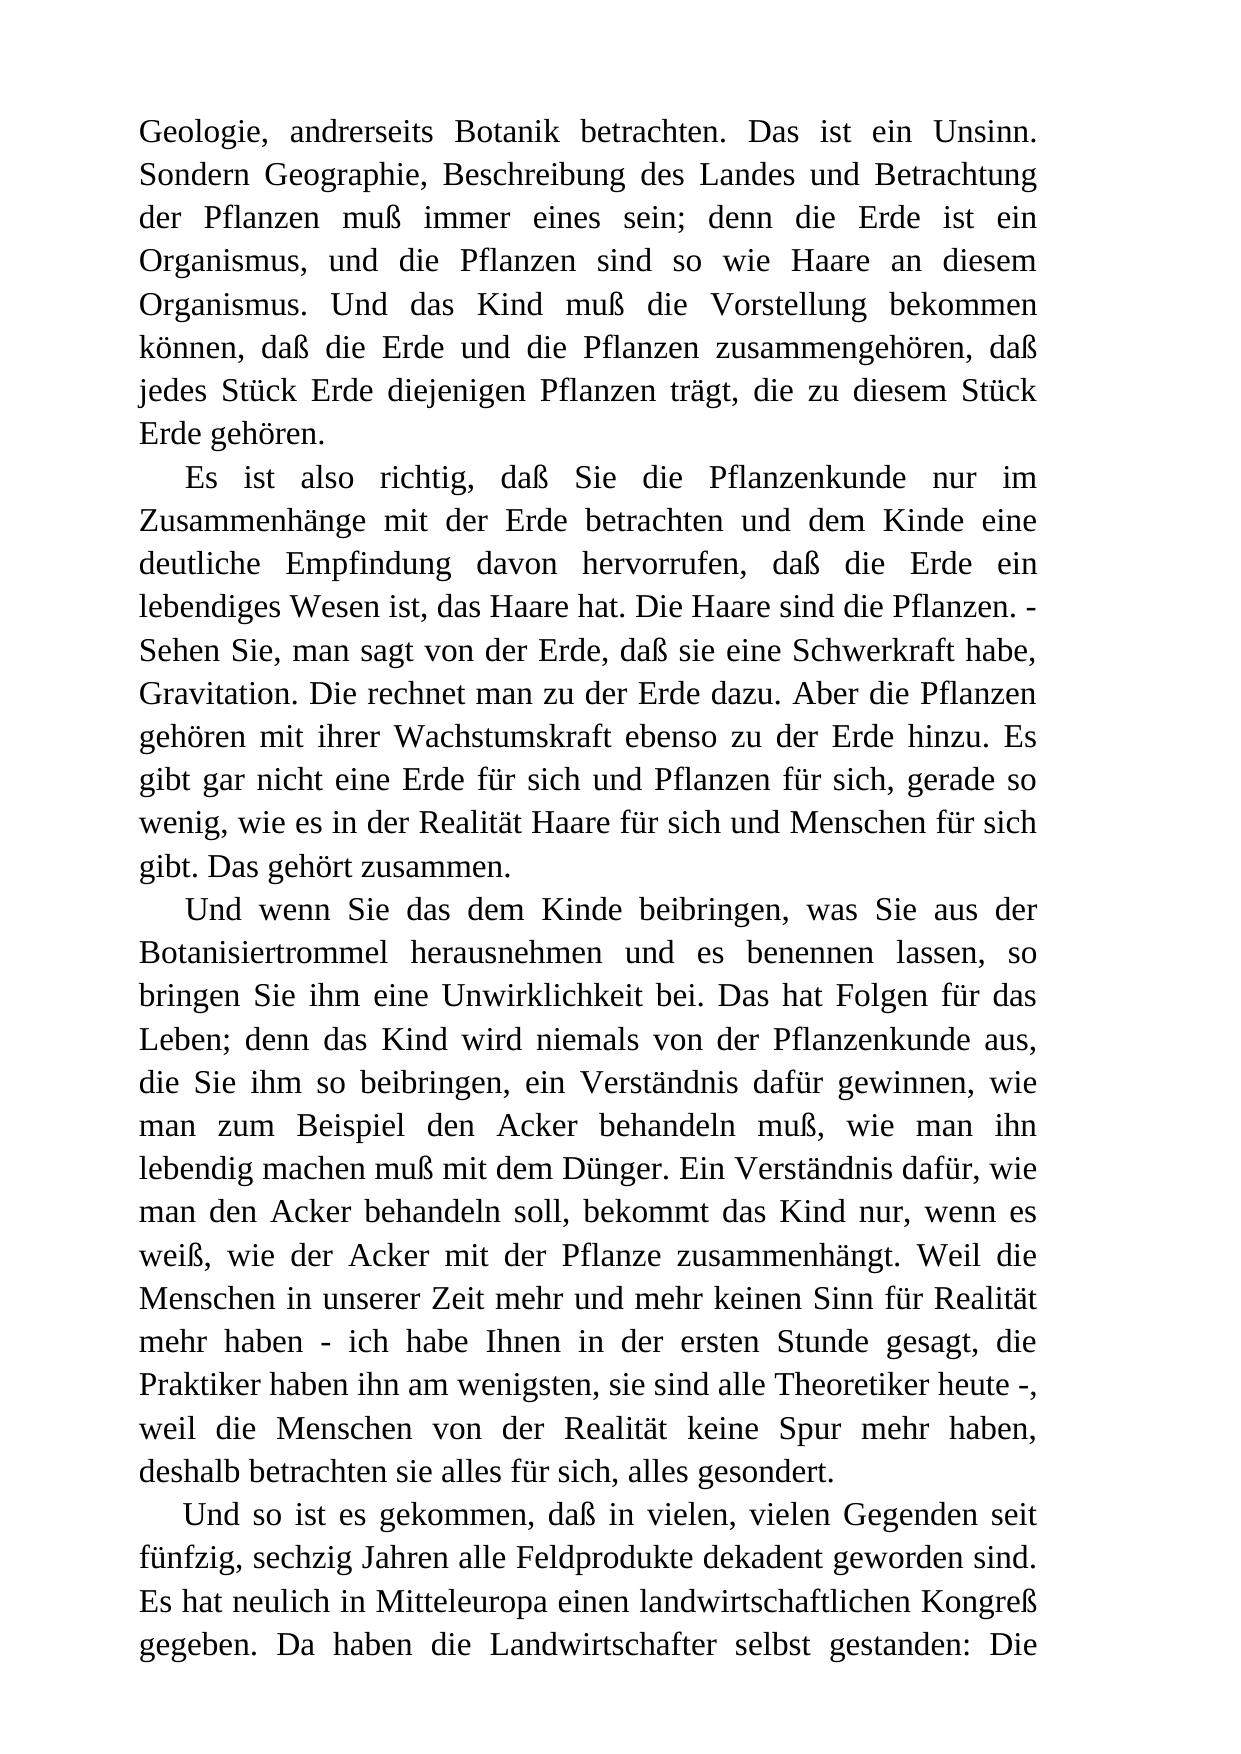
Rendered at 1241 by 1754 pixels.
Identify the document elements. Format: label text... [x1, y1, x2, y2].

text Es ist also richtig, daß Sie die Pflanzenkunde nur im Zusammenhänge mit der Erde betrachten und dem Kinde eine deutliche Empfindung davon hervorrufen, daß die Erde ein lebendiges Wesen ist, das Haare hat. Die Haare sind die Pflanzen. - Sehen Sie, man sagt von der Erde, daß sie eine Schwerkraft habe, Gravitation. Die rechnet man zu der Erde dazu. Aber die Pflanzen gehören mit ihrer Wachstumskraft ebenso zu der Erde hinzu. Es gibt gar nicht eine Erde für sich und Pflanzen für sich, gerade so wenig, wie es in der Realität Haare für sich und Menschen für sich gibt. Das gehört zusammen. [139, 457, 1038, 884]
text Und wenn Sie das dem Kinde beibringen, was Sie aus der Botanisiertrommel herausnehmen und es benennen lassen, so bringen Sie ihm eine Unwirklichkeit bei. Das hat Folgen für das Leben; denn das Kind wird niemals von der Pflanzenkunde aus, die Sie ihm so beibringen, ein Verständnis dafür gewinnen, wie man zum Beispiel den Acker behandeln muß, wie man ihn lebendig machen muß mit dem Dünger. Ein Verständnis dafür, wie man den Acker behandeln soll, bekommt das Kind nur, wenn es weiß, wie der Acker mit der Pflanze zusammenhängt. Weil die Menschen in unserer Zeit mehr und mehr keinen Sinn für Realität mehr haben - ich habe Ihnen in der ersten Stunde gesagt, die Praktiker haben ihn am wenigsten, sie sind alle Theoretiker heute -, weil die Menschen von der Realität keine Spur mehr haben, deshalb betrachten sie alles für sich, alles gesondert. [139, 889, 1038, 1489]
text Und so ist es gekommen, daß in vielen, vielen Gegenden seit fünfzig, sechzig Jahren alle Feldprodukte dekadent geworden sind. Es hat neulich in Mitteleuropa einen landwirtschaftlichen Kongreß gegeben. Da haben die Landwirtschafter selbst gestanden: Die [139, 1494, 1038, 1662]
text Geologie, andrerseits Botanik betrachten. Das ist ein Unsinn. Sondern Geographie, Beschreibung des Landes und Betrachtung der Pflanzen muß immer eines sein; denn die Erde ist ein Organismus, und die Pflanzen sind so wie Haare an diesem Organismus. Und das Kind muß die Vorstellung bekommen können, daß die Erde und die Pflanzen zusammengehören, daß jedes Stück Erde diejenigen Pflanzen trägt, die zu diesem Stück Erde gehören. [139, 111, 1038, 452]
